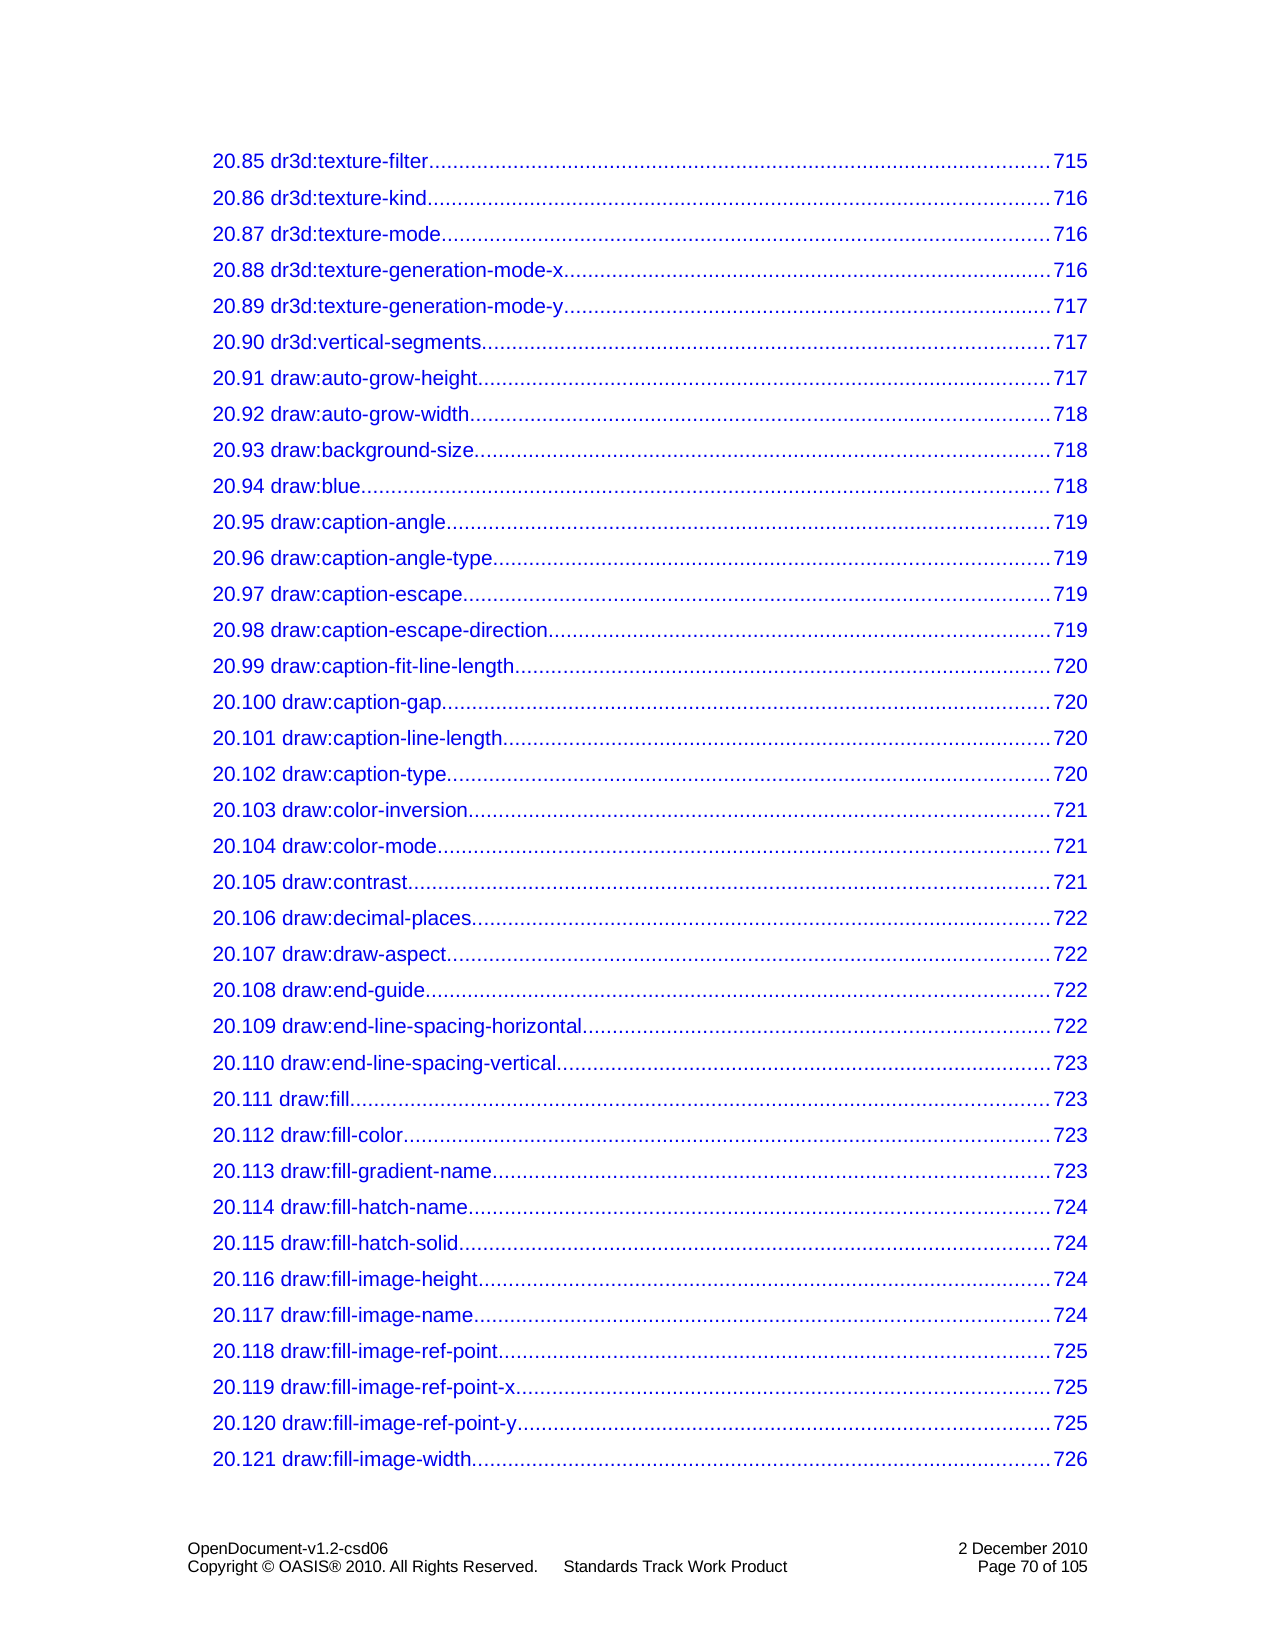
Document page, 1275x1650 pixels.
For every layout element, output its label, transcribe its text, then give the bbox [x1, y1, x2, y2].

text 20.109 draw:end-line-spacing-horizontal 722 [212, 1015, 1088, 1038]
text 20.111 draw:fill 723 [212, 1087, 1088, 1111]
text 20.119 draw:fill-image-ref-point-x 725 [212, 1375, 1088, 1399]
text 20.90 dr3d:vertical-segments 717 [212, 330, 1088, 354]
text 20.113 draw:fill-gradient-name 723 [212, 1159, 1088, 1183]
text 20.102 draw:caption-type 720 [212, 763, 1088, 786]
text 20.94 draw:blue 718 [212, 474, 1088, 498]
text 20.116 draw:fill-image-height 724 [212, 1267, 1088, 1291]
text 20.114 draw:fill-hatch-name 724 [212, 1195, 1088, 1219]
text 20.91 draw:auto-grow-height 717 [212, 366, 1088, 390]
text 20.103 draw:color-inversion 721 [212, 799, 1088, 822]
text 20.92 draw:auto-grow-width 718 [212, 402, 1088, 426]
text 20.86 dr3d:texture-kind 716 [212, 186, 1088, 209]
text 20.97 draw:caption-escape 719 [212, 582, 1088, 606]
text 20.95 draw:caption-angle 719 [212, 510, 1088, 534]
text 20.118 draw:fill-image-ref-point 725 [212, 1339, 1088, 1363]
text 20.99 draw:caption-fit-line-length 720 [212, 654, 1088, 678]
text 20.96 draw:caption-angle-type 719 [212, 546, 1088, 570]
text 20.117 draw:fill-image-name 724 [212, 1303, 1088, 1327]
text 20.121 draw:fill-image-width 726 [212, 1447, 1088, 1471]
text 20.100 draw:caption-gap 720 [212, 691, 1088, 714]
text 20.107 draw:draw-aspect 722 [212, 943, 1088, 966]
text 20.89 dr3d:texture-generation-mode-y 717 [212, 294, 1088, 318]
text 20.115 draw:fill-hatch-solid 724 [212, 1231, 1088, 1255]
text 20.105 draw:contrast 721 [212, 871, 1088, 894]
text 20.110 draw:end-line-spacing-vertical 723 [212, 1051, 1088, 1074]
text 20.108 draw:end-guide 722 [212, 979, 1088, 1002]
text 20.101 draw:caption-line-length 720 [212, 727, 1088, 750]
text 20.112 draw:fill-color 723 [212, 1123, 1088, 1147]
text 20.104 draw:color-mode 721 [212, 835, 1088, 858]
text 20.98 draw:caption-escape-direction 719 [212, 618, 1088, 642]
text 20.106 draw:decimal-places 722 [212, 907, 1088, 930]
text 20.120 draw:fill-image-ref-point-y 725 [212, 1411, 1088, 1435]
text 20.85 dr3d:texture-filter 715 [212, 150, 1088, 173]
text 20.87 dr3d:texture-mode 716 [212, 222, 1088, 246]
text 20.88 dr3d:texture-generation-mode-x 716 [212, 258, 1088, 282]
text 20.93 draw:background-size 718 [212, 438, 1088, 462]
